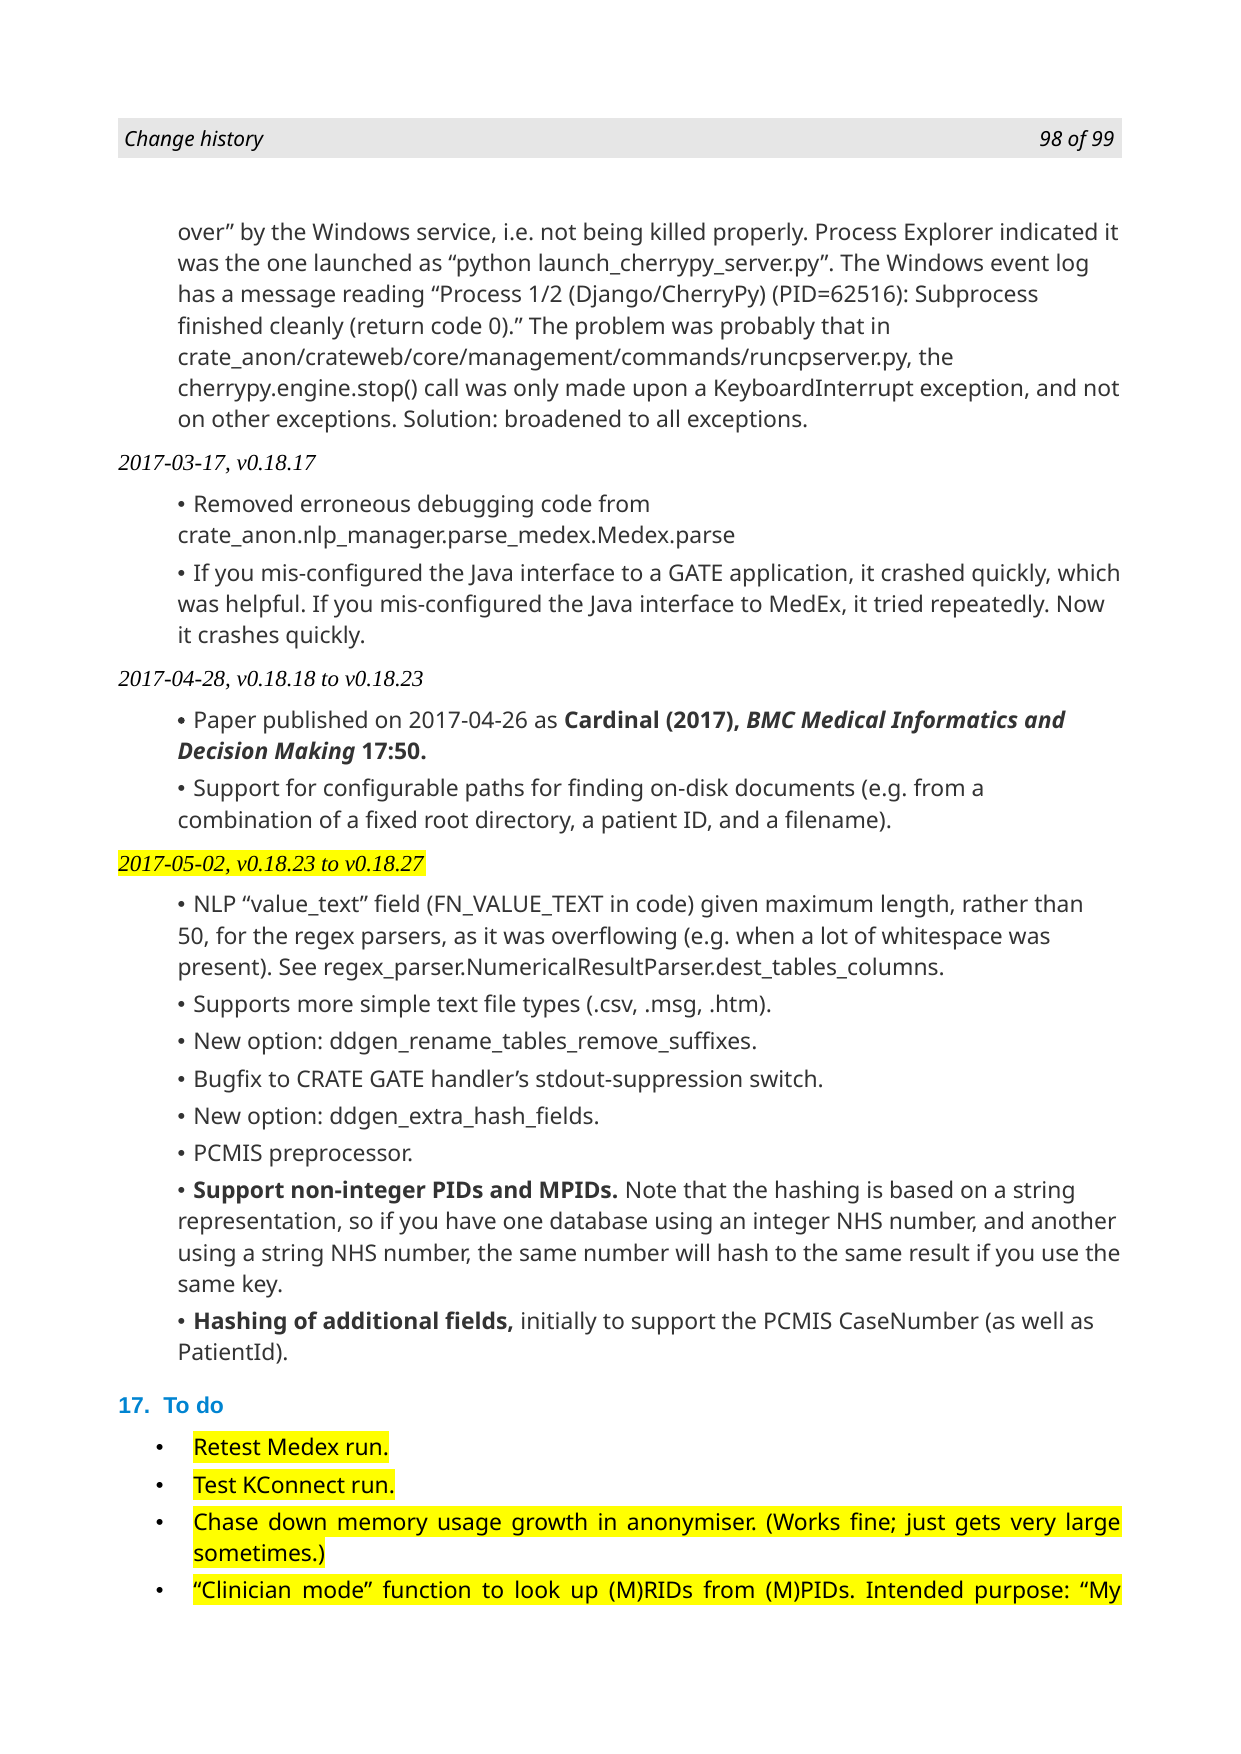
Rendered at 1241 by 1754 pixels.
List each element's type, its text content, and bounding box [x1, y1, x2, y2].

list Supports more simple text file types (.csv, .msg, .htm). [177, 988, 1122, 1019]
list “Clinician mode” function to look up (M)RIDs from (M)PIDs. Intended purpose: “My [156, 1574, 1122, 1605]
subtitle To do [118, 1392, 1122, 1419]
list Support non-integer PIDs and MPIDs. Note that the hashing is based on a string representation, so if you have one database using an integer NHS number, and another using a string NHS number, the same number will hash to the same result if you use the same key. [177, 1174, 1122, 1299]
list New option: ddgen_rename_tables_remove_suffixes. [177, 1025, 1122, 1057]
subtitle 2017-04-28, v0.18.18 to v0.18.23 [118, 665, 1122, 692]
list If you mis-configured the Java interface to a GATE application, it crashed quickly, which was helpful. If you mis-configured the Java interface to MedEx, it tried repeatedly. Now it crashes quickly. [177, 557, 1122, 650]
subtitle 2017-03-17, v0.18.17 [118, 449, 1122, 476]
list Hashing of additional fields, initially to support the PCMIS CaseNumber (as well as PatientId). [177, 1305, 1122, 1367]
list Support for configurable paths for finding on-disk documents (e.g. from a combination of a fixed root directory, a patient ID, and a filename). [177, 772, 1122, 835]
subtitle 2017-05-02, v0.18.23 to v0.18.27 [118, 850, 1122, 876]
list Test KConnect run. [156, 1468, 1122, 1500]
list Retest Medex run. [156, 1431, 1122, 1463]
list Bugfix to CRATE GATE handler’s stdout-suppression switch. [177, 1062, 1122, 1094]
list NLP “value_text” field (FN_VALUE_TEXT in code) given maximum length, rather than 50, for the regex parsers, as it was overflowing (e.g. when a lot of whitespace was present). See regex_parser.NumericalResultParser.dest_tables_columns. [177, 888, 1122, 982]
list over” by the Windows service, i.e. not being killed properly. Process Explorer indicated it was the one launched as “python launch_cherrypy_server.py”. The Windows event log has a message reading “Process 1/2 (Django/CherryPy) (PID=62516): Subprocess finished cleanly (return code 0).” The problem was probably that in crate_anon/crateweb/core/management/commands/runcpserver.py, the cherrypy.engine.stop() call was only made upon a KeyboardInterrupt exception, and not on other exceptions. Solution: broadened to all exceptions. [177, 216, 1122, 435]
list New option: ddgen_extra_hash_fields. [177, 1100, 1122, 1131]
list Removed erroneous debugging code from crate_anon.nlp_manager.parse_medex.Medex.parse [177, 488, 1122, 551]
list Paper published on 2017-04-26 as Cardinal (2017), BMC Medical Informatics and Decision Making 17:50. [177, 704, 1122, 766]
list PCMIS preprocessor. [177, 1137, 1122, 1168]
list Chase down memory usage growth in anonymiser. (Works fine; just gets very large sometimes.) [156, 1506, 1122, 1568]
